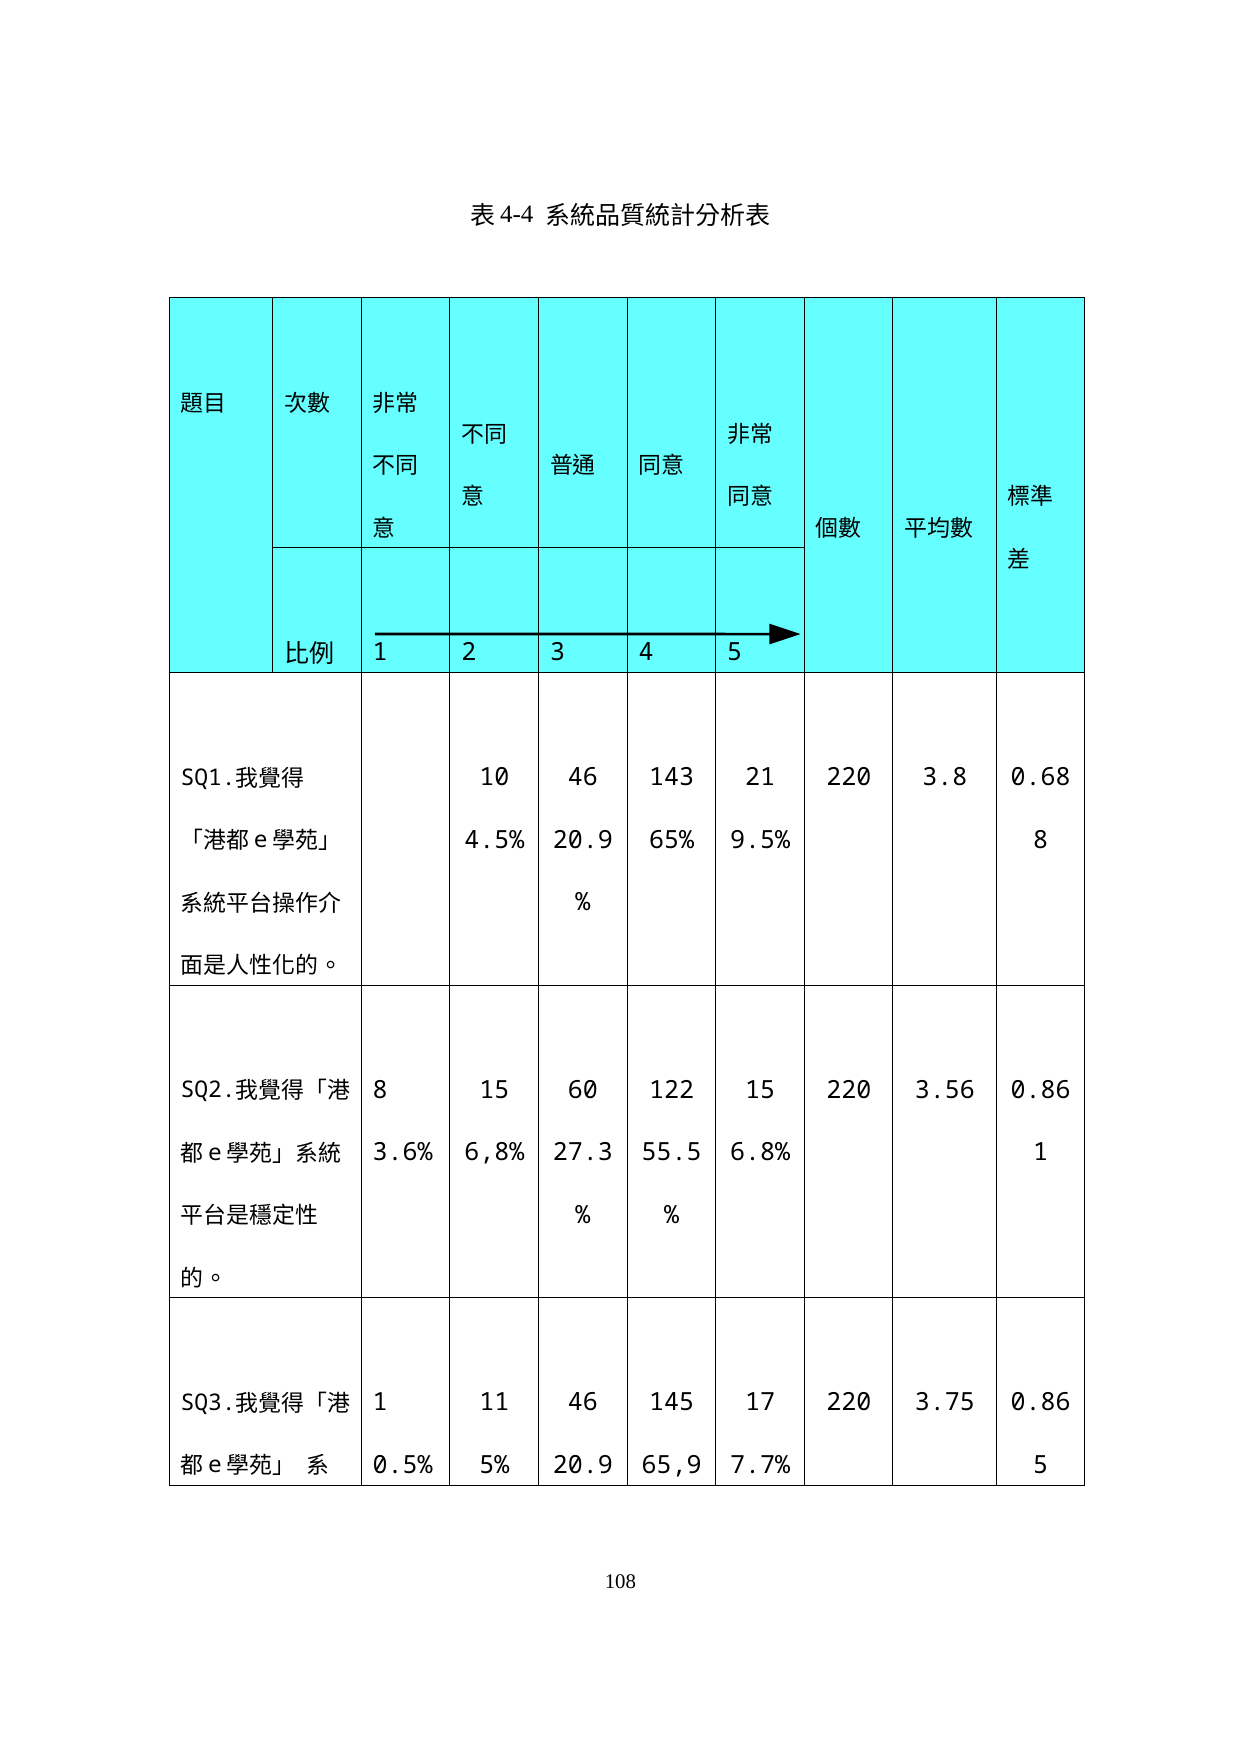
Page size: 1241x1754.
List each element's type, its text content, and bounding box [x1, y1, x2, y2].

text 表4-4 系統品質統計分析表 [187, 172, 1053, 234]
table_cell 11 5% [450, 1298, 538, 1484]
table_cell 122 55.5% [628, 986, 715, 1297]
table_header 個數 [805, 298, 892, 672]
table_cell 1 0.5% [362, 1298, 449, 1484]
table_cell 0.865 [997, 1298, 1084, 1484]
table_header 不同意 [450, 298, 538, 547]
table_cell 46 20.9 [539, 1298, 627, 1484]
table_cell 4 [628, 636, 715, 672]
table_cell 21 9.5% [716, 673, 804, 984]
table_header 題目 [170, 298, 272, 672]
table_cell 220 [805, 1298, 892, 1484]
table_cell 220 [805, 673, 892, 984]
table_cell 46 20.9% [539, 673, 627, 984]
table_cell 0.688 [997, 673, 1084, 984]
table_header 非常 同意 [716, 298, 804, 547]
table_cell 3.8 [893, 673, 996, 984]
table_header 標準差 [997, 298, 1084, 672]
table_header 普通 [539, 298, 627, 547]
table_cell SQ3.我覺得「港都e學苑」 系 [170, 1298, 361, 1484]
table_cell [362, 673, 449, 984]
table_cell 60 27.3% [539, 986, 627, 1297]
table_cell SQ1.我覺得 「港都e學苑」系統平台操作介面是人性化的。 [170, 673, 361, 984]
table_cell 0.861 [997, 986, 1084, 1297]
table_cell 8 3.6% [362, 986, 449, 1297]
table_cell 17 7.7% [716, 1298, 804, 1484]
table_cell 145 65,9 [628, 1298, 715, 1484]
table_header 同意 [628, 298, 715, 547]
table_cell [539, 548, 627, 632]
table_cell 3.56 [893, 986, 996, 1297]
table_cell [450, 548, 538, 632]
table_cell 15 6.8% [716, 986, 804, 1297]
table_cell 143 65% [628, 673, 715, 984]
table_cell 5 [716, 548, 804, 672]
table_cell 10 4.5% [450, 673, 538, 984]
table_header 次數 [273, 298, 361, 547]
table_cell 3 [539, 636, 627, 672]
table_cell 2 [450, 636, 538, 672]
table_cell 3.75 [893, 1298, 996, 1484]
table_header 平均數 [893, 298, 996, 672]
table_cell SQ2.我覺得「港都e學苑」系統平台是穩定性的。 [170, 986, 361, 1297]
table_cell 220 [805, 986, 892, 1297]
table_cell 比例 [273, 548, 361, 672]
table_cell 1 [362, 548, 449, 672]
table_cell [628, 548, 715, 632]
table_header 非常不同意 [362, 298, 449, 547]
table_cell 15 6,8% [450, 986, 538, 1297]
